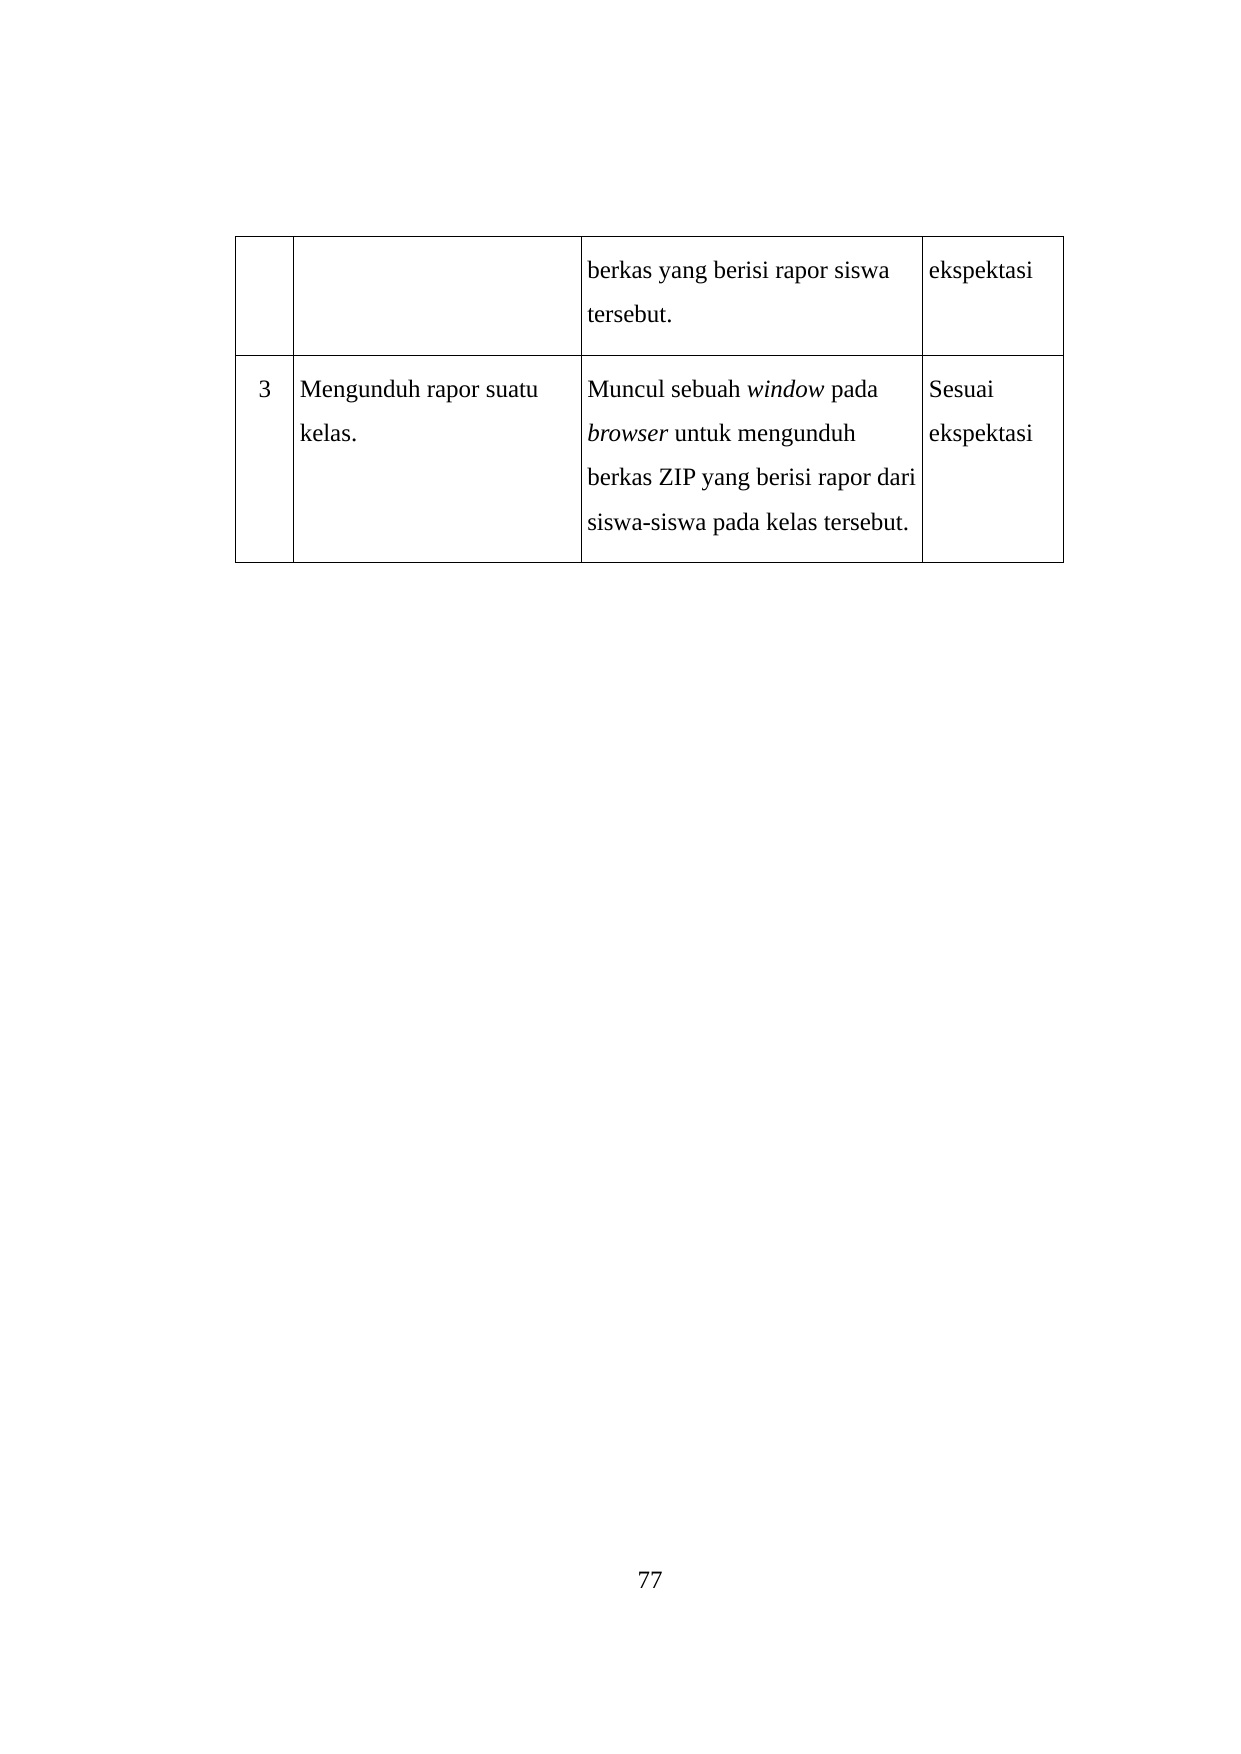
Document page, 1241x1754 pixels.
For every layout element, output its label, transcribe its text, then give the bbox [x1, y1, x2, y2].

table_cell Muncul sebuah window pada browser untuk mengunduh berkas ZIP yang berisi rapor dari siswa-siswa pada kelas tersebut. [582, 356, 922, 562]
table_cell ekspektasi [923, 237, 1063, 355]
table_cell [236, 237, 293, 355]
table_cell 3 [236, 356, 293, 562]
table_cell [294, 237, 581, 355]
table_cell Sesuai ekspektasi [923, 356, 1063, 562]
table_cell Mengunduh rapor suatu kelas. [294, 356, 581, 562]
table_cell berkas yang berisi rapor siswa tersebut. [582, 237, 922, 355]
